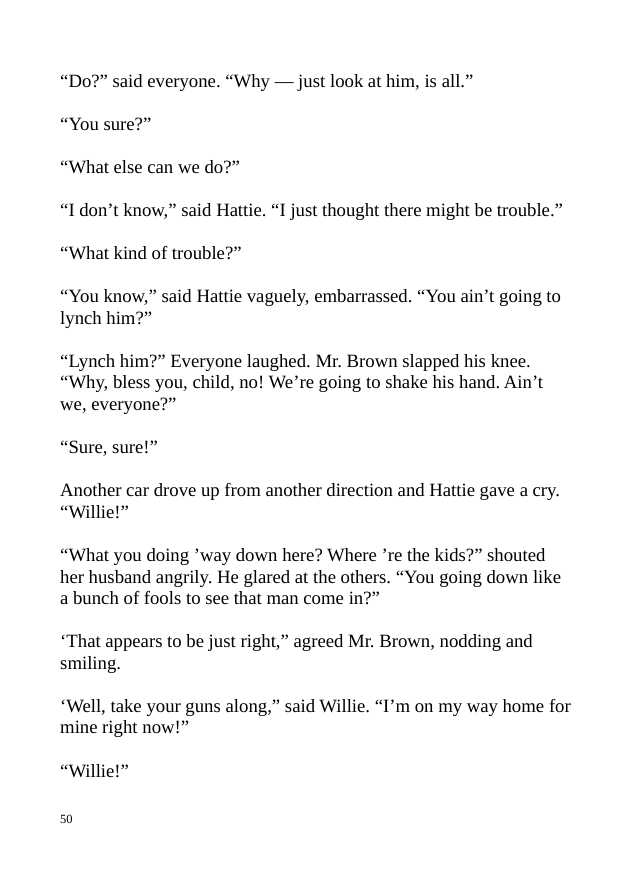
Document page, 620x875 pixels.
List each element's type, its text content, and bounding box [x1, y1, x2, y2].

text “Do?” said everyone. “Why — just look at him, is all.” “You sure?” “What else can we do?” “I don’t know,” said Hattie. “I just thought there might be trouble.” “What kind of trouble?” “You know,” said Hattie vaguely, embarrassed. “You ain’t going to lynch him?” “Lynch him?” Everyone laughed. Mr. Brown slapped his knee. “Why, bless you, child, no! We’re going to shake his hand. Ain’t we, everyone?” “Sure, sure!” Another car drove up from another direction and Hattie gave a cry. “Willie!” “What you doing ’way down here? Where ’re the kids?” shouted her husband angrily. He glared at the others. “You going down like a bunch of fools to see that man come in?” ‘That appears to be just right,” agreed Mr. Brown, nodding and smiling. ‘Well, take your guns along,” said Willie. “I’m on my way home for mine right now!” “Willie!” [60, 48, 571, 781]
